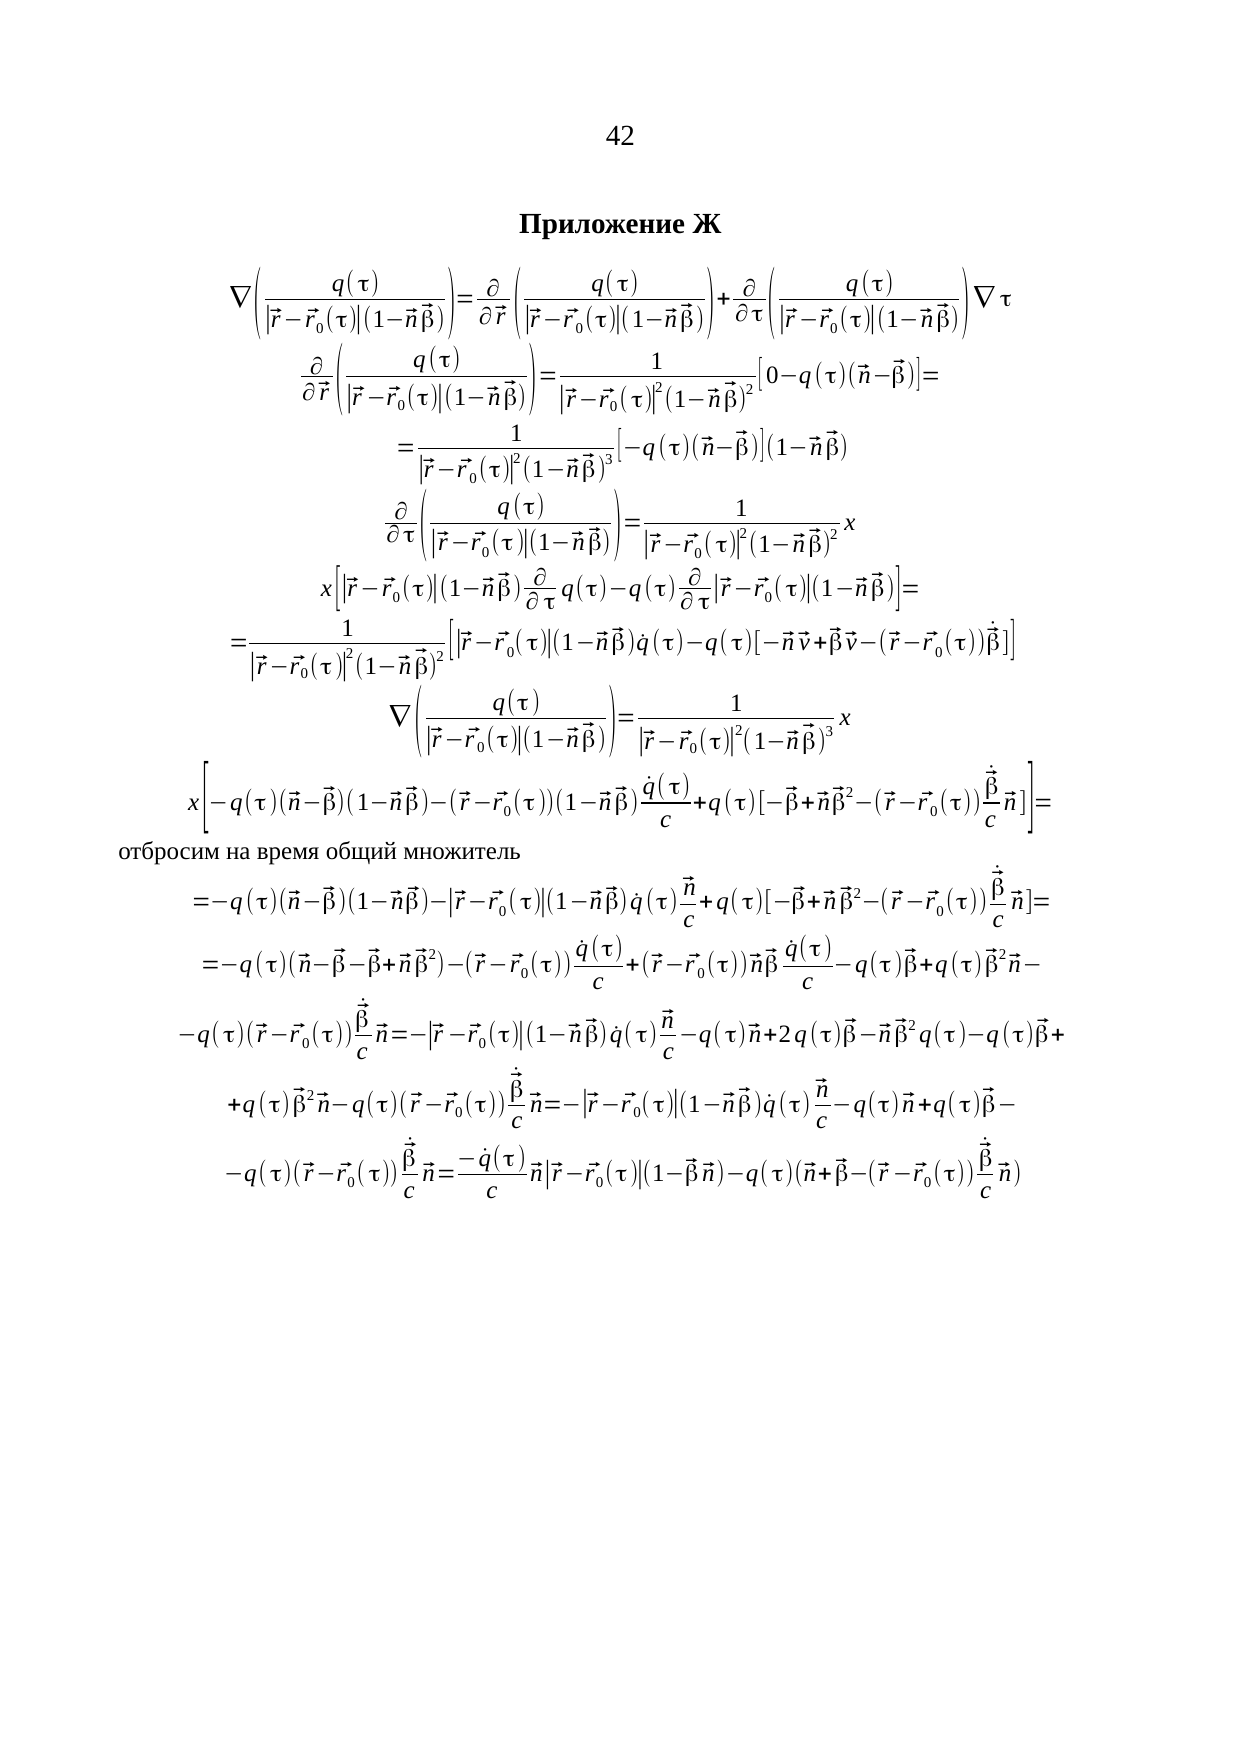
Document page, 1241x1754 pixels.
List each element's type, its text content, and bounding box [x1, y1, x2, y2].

subtitle Приложение Ж [118, 206, 1122, 240]
text отбросим на время общий множитель [118, 281, 1122, 864]
